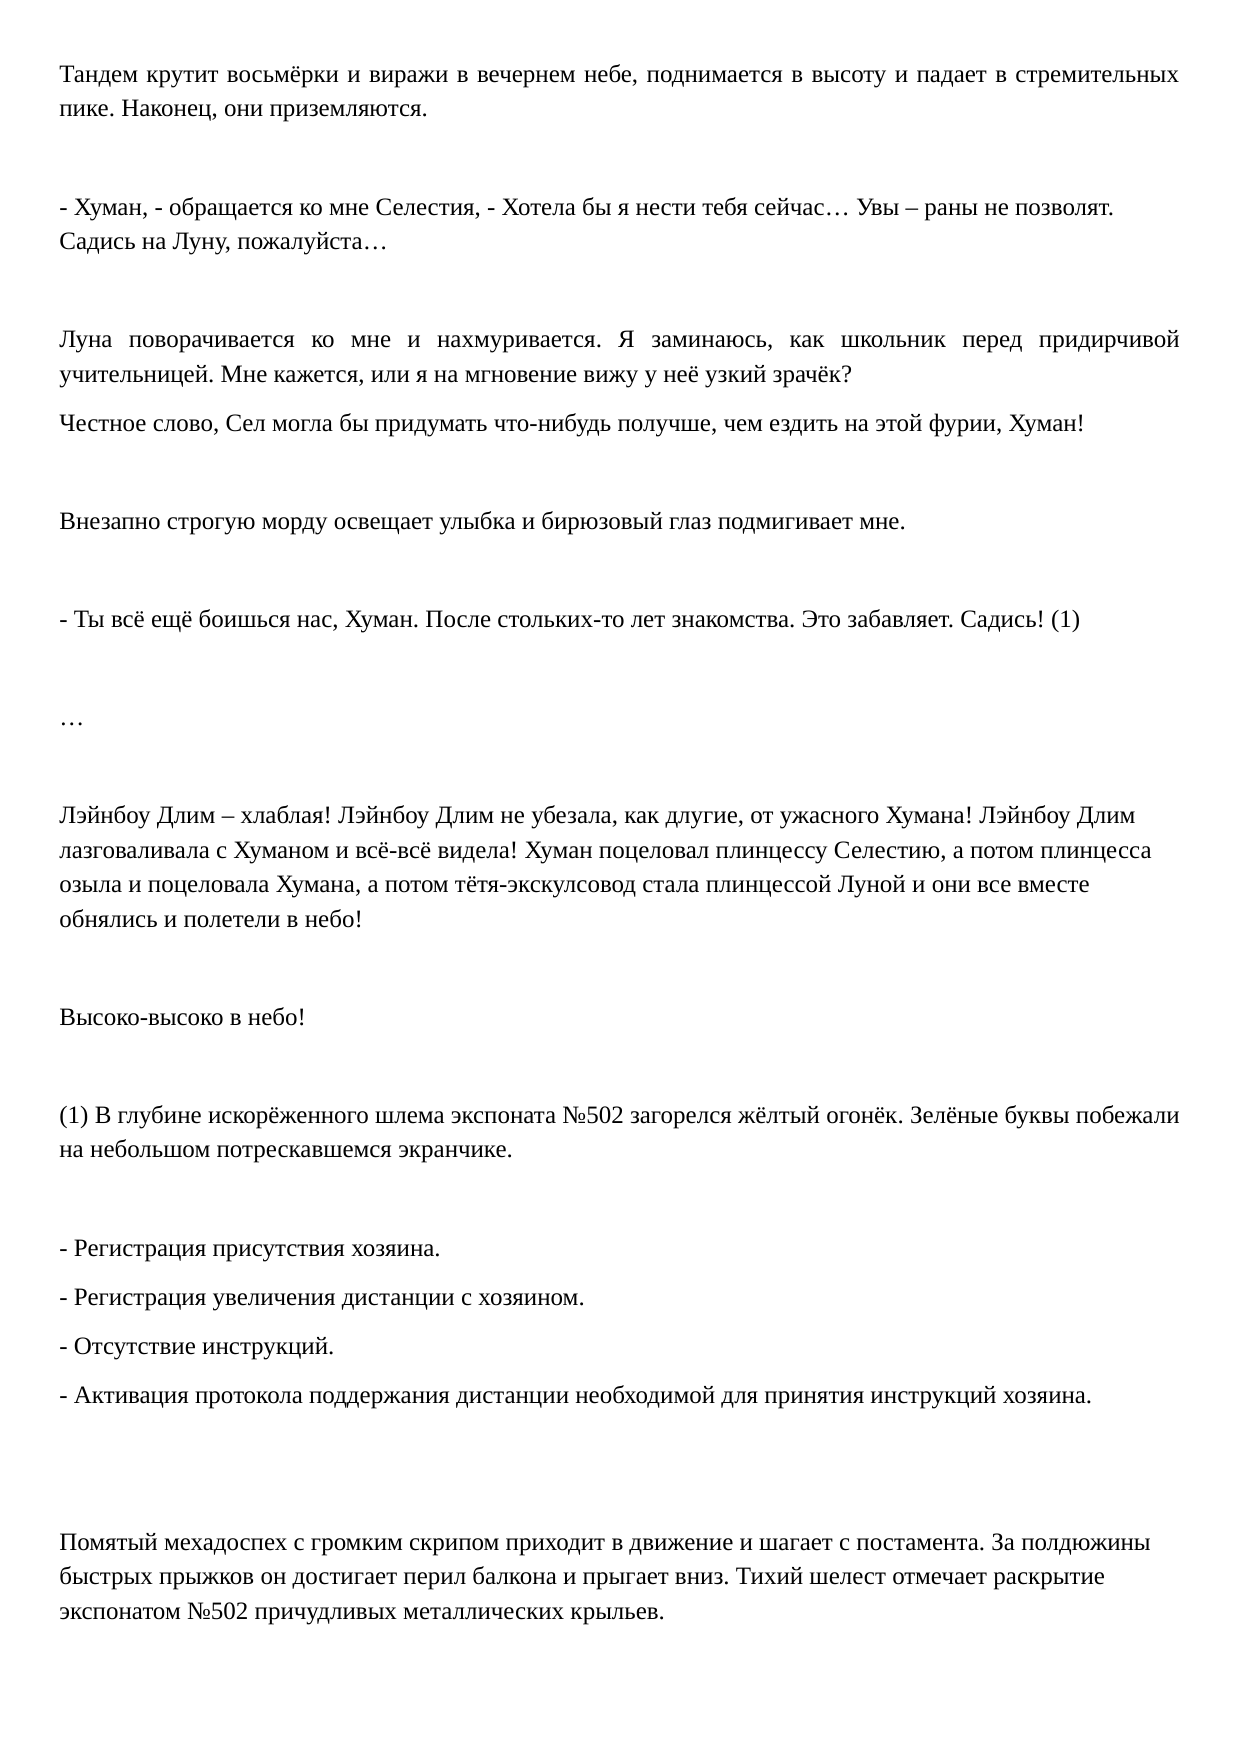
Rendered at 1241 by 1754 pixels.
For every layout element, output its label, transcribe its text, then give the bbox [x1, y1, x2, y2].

text (1) В глубине искорёженного шлема экспоната №502 загорелся жёлтый огонёк. Зелёные буквы побежали на небольшом потрескавшемся экранчике. [59, 1100, 1181, 1163]
text - Ты всё ещё боишься нас, Хуман. После стольких-то лет знакомства. Это забавляет. Садись! (1) [59, 604, 1181, 633]
text Луна поворачивается ко мне и нахмуривается. Я заминаюсь, как школьник перед придирчивой учительницей. Мне кажется, или я на мгновение вижу у неё узкий зрачёк? [59, 324, 1181, 387]
text Высоко-высоко в небо! [59, 1002, 1181, 1031]
text - Хуман, - обращается ко мне Селестия, - Хотела бы я нести тебя сейчас… Увы – раны не позволят. Садись на Луну, пожалуйста… [59, 192, 1181, 255]
text - Регистрация присутствия хозяина. [59, 1233, 1181, 1261]
text - Отсутствие инструкций. [59, 1331, 1181, 1359]
text Честное слово, Сел могла бы придумать что-нибудь получше, чем ездить на этой фурии, Хуман! [59, 408, 1181, 437]
text - Регистрация увеличения дистанции с хозяином. [59, 1282, 1181, 1310]
text - Активация протокола поддержания дистанции необходимой для принятия инструкций хозяина. [59, 1380, 1181, 1408]
text Помятый мехадоспех с громким скрипом приходит в движение и шагает с постамента. За полдюжины быстрых прыжков он достигает перил балкона и прыгает вниз. Тихий шелест отмечает раскрытие экспонатом №502 причудливых металлических крыльев. [59, 1527, 1181, 1625]
text … [59, 702, 1181, 731]
text Тандем крутит восьмёрки и виражи в вечернем небе, поднимается в высоту и падает в стремительных пике. Наконец, они приземляются. [59, 59, 1181, 122]
text Лэйнбоу Длим – хлаблая! Лэйнбоу Длим не убезала, как длугие, от ужасного Хумана! Лэйнбоу Длим лазговаливала с Хуманом и всё-всё видела! Хуман поцеловал плинцессу Селестию, а потом плинцесса озыла и поцеловала Хумана, а потом тётя-экскулсовод стала плинцессой Луной и они все вместе обнялись и полетели в небо! [59, 800, 1181, 932]
text Внезапно строгую морду освещает улыбка и бирюзовый глаз подмигивает мне. [59, 506, 1181, 535]
